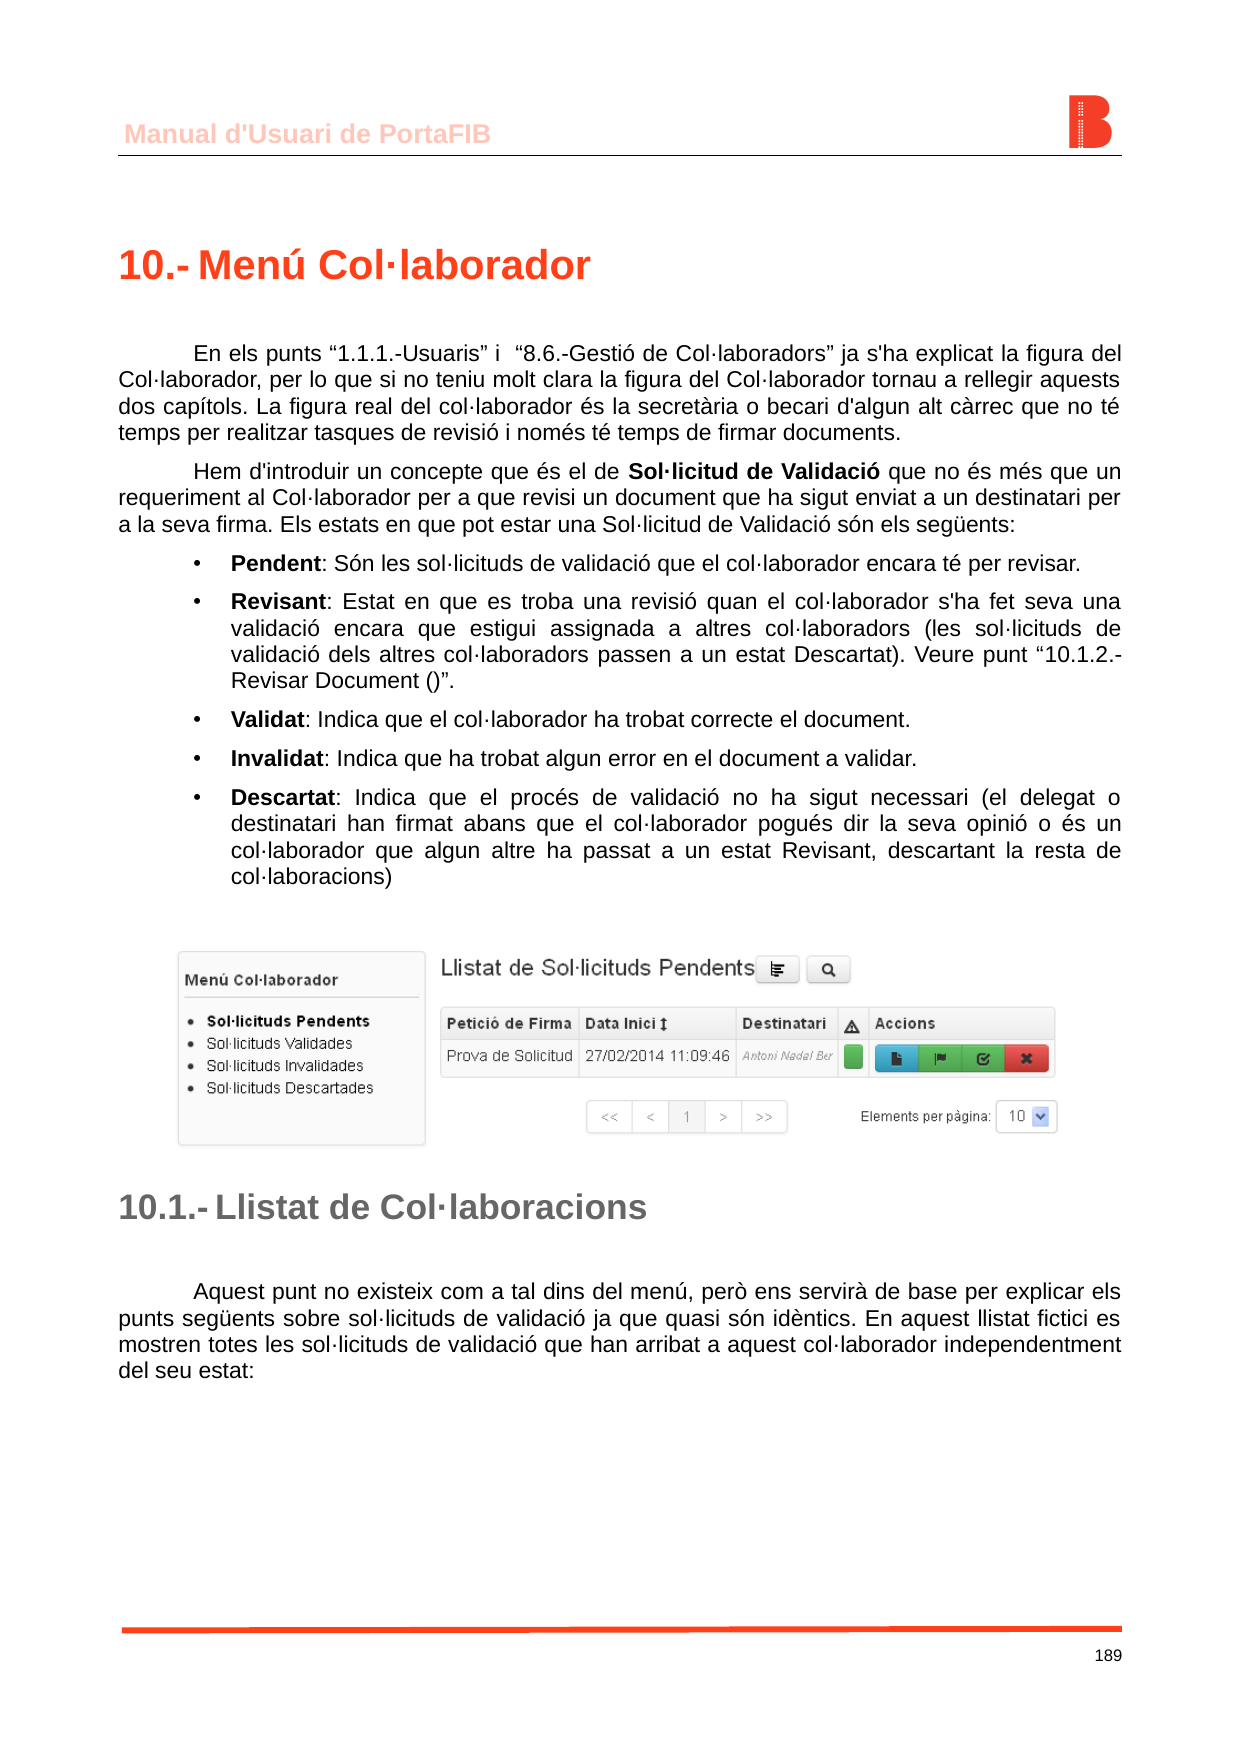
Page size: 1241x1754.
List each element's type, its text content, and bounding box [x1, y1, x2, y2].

list Invalidat: Indica que ha trobat algun error en el document a validar. [193, 745, 1122, 771]
picture [1063, 94, 1117, 150]
text Hem d'introduir un concepte que és el de Sol·licitud de Validació que no és més que un requeriment al Col·laborador per a que revisi un document que ha sigut enviat a un destinatari per a la seva firma. Els estats en que pot estar una Sol·licitud de Validació són els següents: [118, 458, 1122, 537]
list Revisant: Estat en que es troba una revisió quan el col·laborador s'ha fet seva una validació encara que estigui assignada a altres col·laboradors (les sol·licituds de validació dels altres col·laboradors passen a un estat Descartat). Veure punt “10.1.2Revisar Document ()”. [193, 588, 1122, 694]
list Pendent: Són les sol·licituds de validació que el col·laborador encara té per revisar. [193, 549, 1122, 576]
text En els punts “1.1.1Usuaris” i “8.6Gestió de Col·laboradors” ja s'ha explicat la figura del Col·laborador, per lo que si no teniu molt clara la figura del Col·laborador tornau a rellegir aquests dos capítols. La figura real del col·laborador és la secretària o becari d'algun alt càrrec que no té temps per realitzar tasques de revisió i només té temps de firmar documents. [118, 340, 1122, 445]
picture [169, 940, 1071, 1149]
subtitle Menú Col·laborador [118, 241, 1122, 289]
list Descartat: Indica que el procés de validació no ha sigut necessari (el delegat o destinatari han firmat abans que el col·laborador pogués dir la seva opinió o és un col·laborador que algun altre ha passat a un estat Revisant, descartant la resta de col·laboracions) [193, 784, 1122, 889]
list Validat: Indica que el col·laborador ha trobat correcte el document. [193, 706, 1122, 733]
text Aquest punt no existeix com a tal dins del menú, però ens servirà de base per explicar els punts següents sobre sol·licituds de validació ja que quasi són idèntics. En aquest llistat fictici es mostren totes les sol·licituds de validació que han arribat a aquest col·laborador independentment del seu estat: [118, 1278, 1122, 1383]
subtitle Llistat de Col·laboracions [118, 1186, 1122, 1227]
